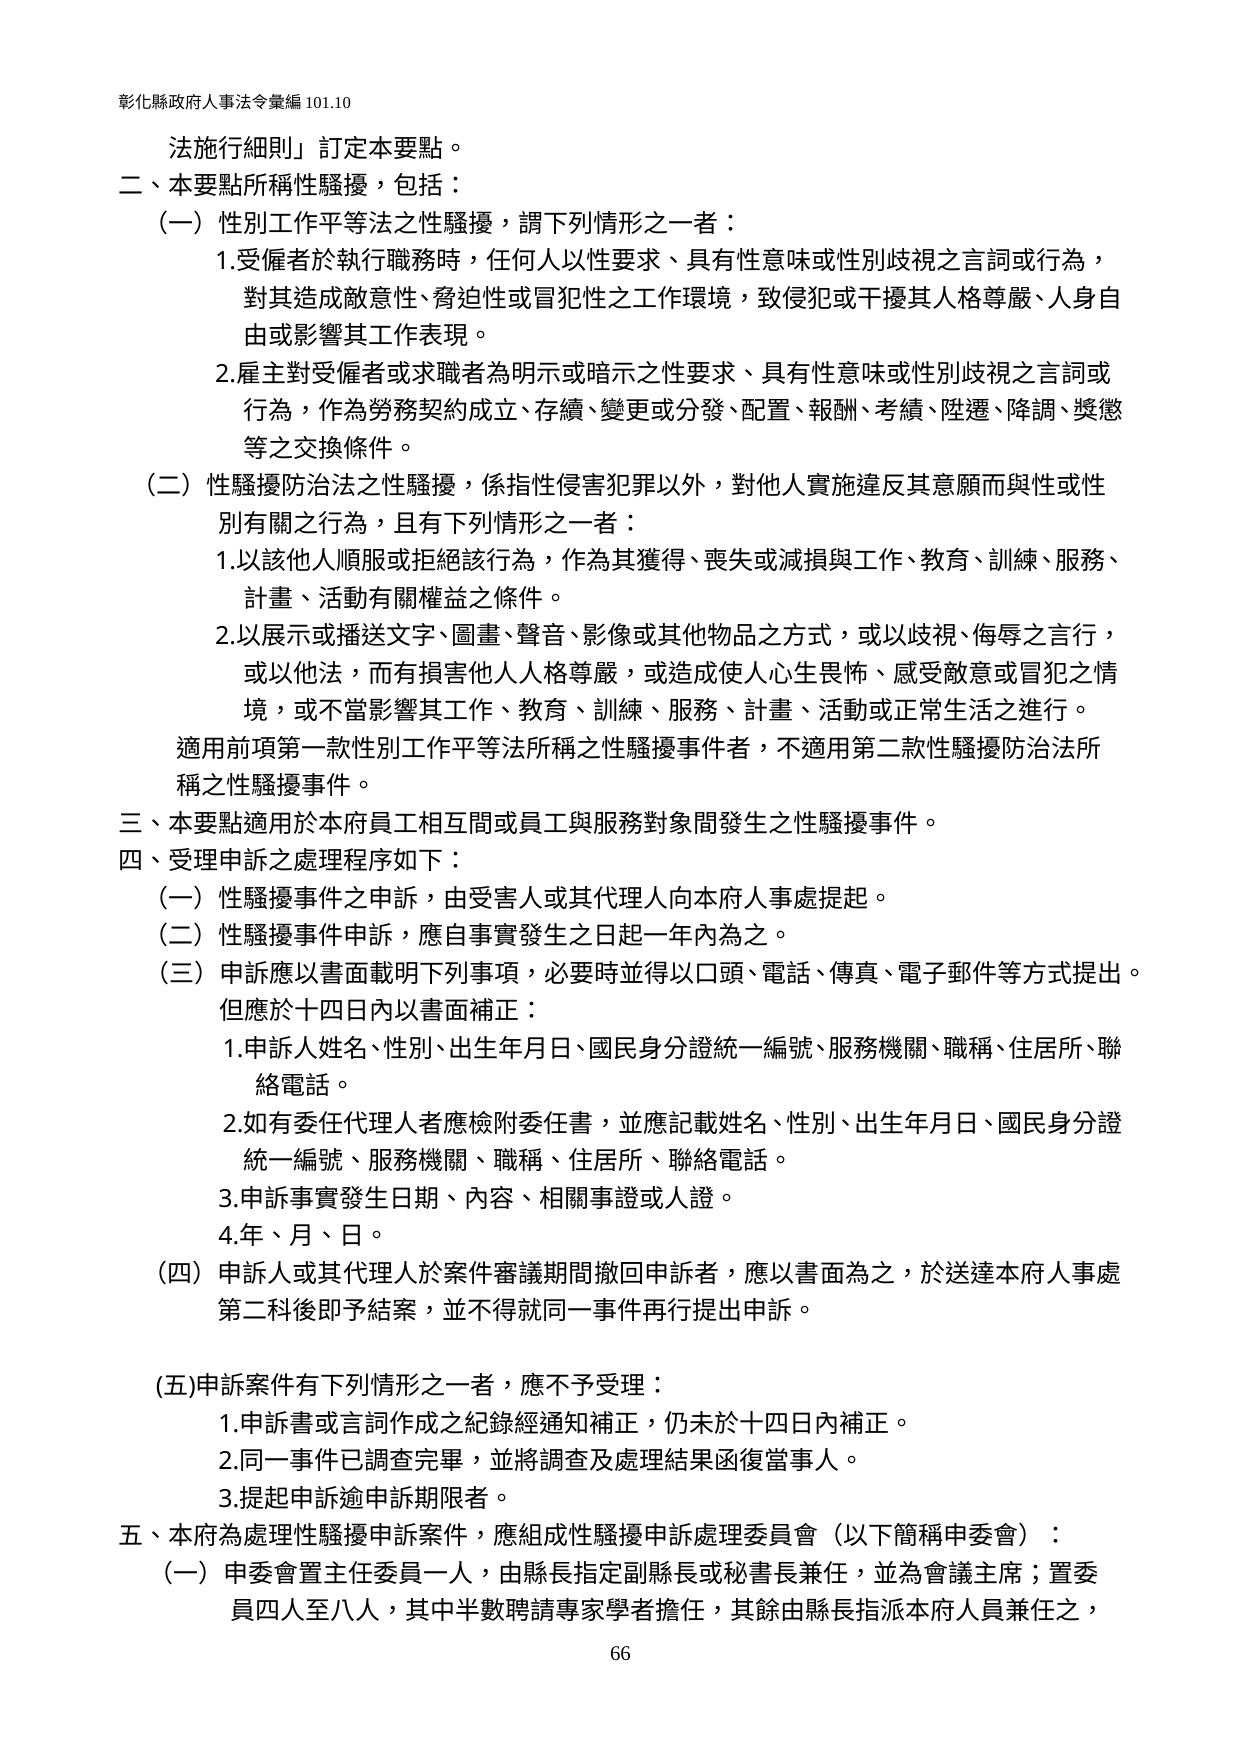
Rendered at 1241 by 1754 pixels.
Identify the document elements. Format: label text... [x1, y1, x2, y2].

text （二）性騷擾防治法之性騷擾，係指性侵害犯罪以外，對他人實施違反其意願而與性或性別有關之行為，且有下列情形之一者： [118, 465, 1122, 540]
text （一）性別工作平等法之性騷擾，謂下列情形之一者： [118, 202, 1122, 240]
text 3.提起申訴逾申訴期限者。 [118, 1477, 1122, 1515]
text （三）申訴應以書面載明下列事項，必要時並得以口頭、電話、傳真、電子郵件等方式提出。但應於十四日內以書面補正： [144, 952, 1122, 1027]
text 三、本要點適用於本府員工相互間或員工與服務對象間發生之性騷擾事件。 [118, 802, 1122, 840]
text 適用前項第一款性別工作平等法所稱之性騷擾事件者，不適用第二款性騷擾防治法所稱之性騷擾事件。 [176, 727, 1122, 802]
text 2.同一事件已調查完畢，並將調查及處理結果函復當事人。 [118, 1440, 1122, 1477]
text （二）性騷擾事件申訴，應自事實發生之日起一年內為之。 [118, 915, 1122, 952]
text 1.申訴人姓名、性別、出生年月日、國民身分證統一編號、服務機關、職稱、住居所、聯絡電話。 [222, 1027, 1122, 1102]
text (五)申訴案件有下列情形之一者，應不予受理： [118, 1365, 1122, 1402]
text （一）性騷擾事件之申訴，由受害人或其代理人向本府人事處提起。 [118, 877, 1122, 915]
text 2.如有委任代理人者應檢附委任書，並應記載姓名、性別、出生年月日、國民身分證統一編號、服務機關、職稱、住居所、聯絡電話。 [222, 1102, 1122, 1177]
text 4.年、月、日。 [118, 1215, 1122, 1252]
text （四）申訴人或其代理人於案件審議期間撤回申訴者，應以書面為之，於送達本府人事處第二科後即予結案，並不得就同一事件再行提出申訴。 [142, 1252, 1122, 1365]
text 四、受理申訴之處理程序如下： [118, 840, 1122, 877]
text 五、本府為處理性騷擾申訴案件，應組成性騷擾申訴處理委員會（以下簡稱申委會）： [118, 1515, 1122, 1552]
text 法施行細則」訂定本要點。 [118, 127, 1122, 165]
text （一）申委會置主任委員一人，由縣長指定副縣長或秘書長兼任，並為會議主席；置委員四人至八人，其中半數聘請專家學者擔任，其餘由縣長指派本府人員兼任之， [118, 1552, 1122, 1627]
text 1.以該他人順服或拒絕該行為，作為其獲得、喪失或減損與工作、教育、訓練、服務、計畫、活動有關權益之條件。 [215, 540, 1122, 615]
text 1.受僱者於執行職務時，任何人以性要求、具有性意味或性別歧視之言詞或行為，對其造成敵意性、脅迫性或冒犯性之工作環境，致侵犯或干擾其人格尊嚴、人身自由或影響其工作表現。 [215, 240, 1122, 352]
text 1.申訴書或言詞作成之紀錄經通知補正，仍未於十四日內補正。 [118, 1402, 1122, 1440]
text 二、本要點所稱性騷擾，包括： [118, 165, 1122, 202]
text 2.以展示或播送文字、圖畫、聲音、影像或其他物品之方式，或以歧視、侮辱之言行，或以他法，而有損害他人人格尊嚴，或造成使人心生畏怖、感受敵意或冒犯之情境，或不當影響其工作、教育、訓練、服務、計畫、活動或正常生活之進行。 [215, 615, 1122, 727]
text 3.申訴事實發生日期、內容、相關事證或人證。 [118, 1177, 1122, 1215]
text 2.雇主對受僱者或求職者為明示或暗示之性要求、具有性意味或性別歧視之言詞或行為，作為勞務契約成立、存續、變更或分發、配置、報酬、考績、陞遷、降調、獎懲等之交換條件。 [215, 352, 1122, 465]
